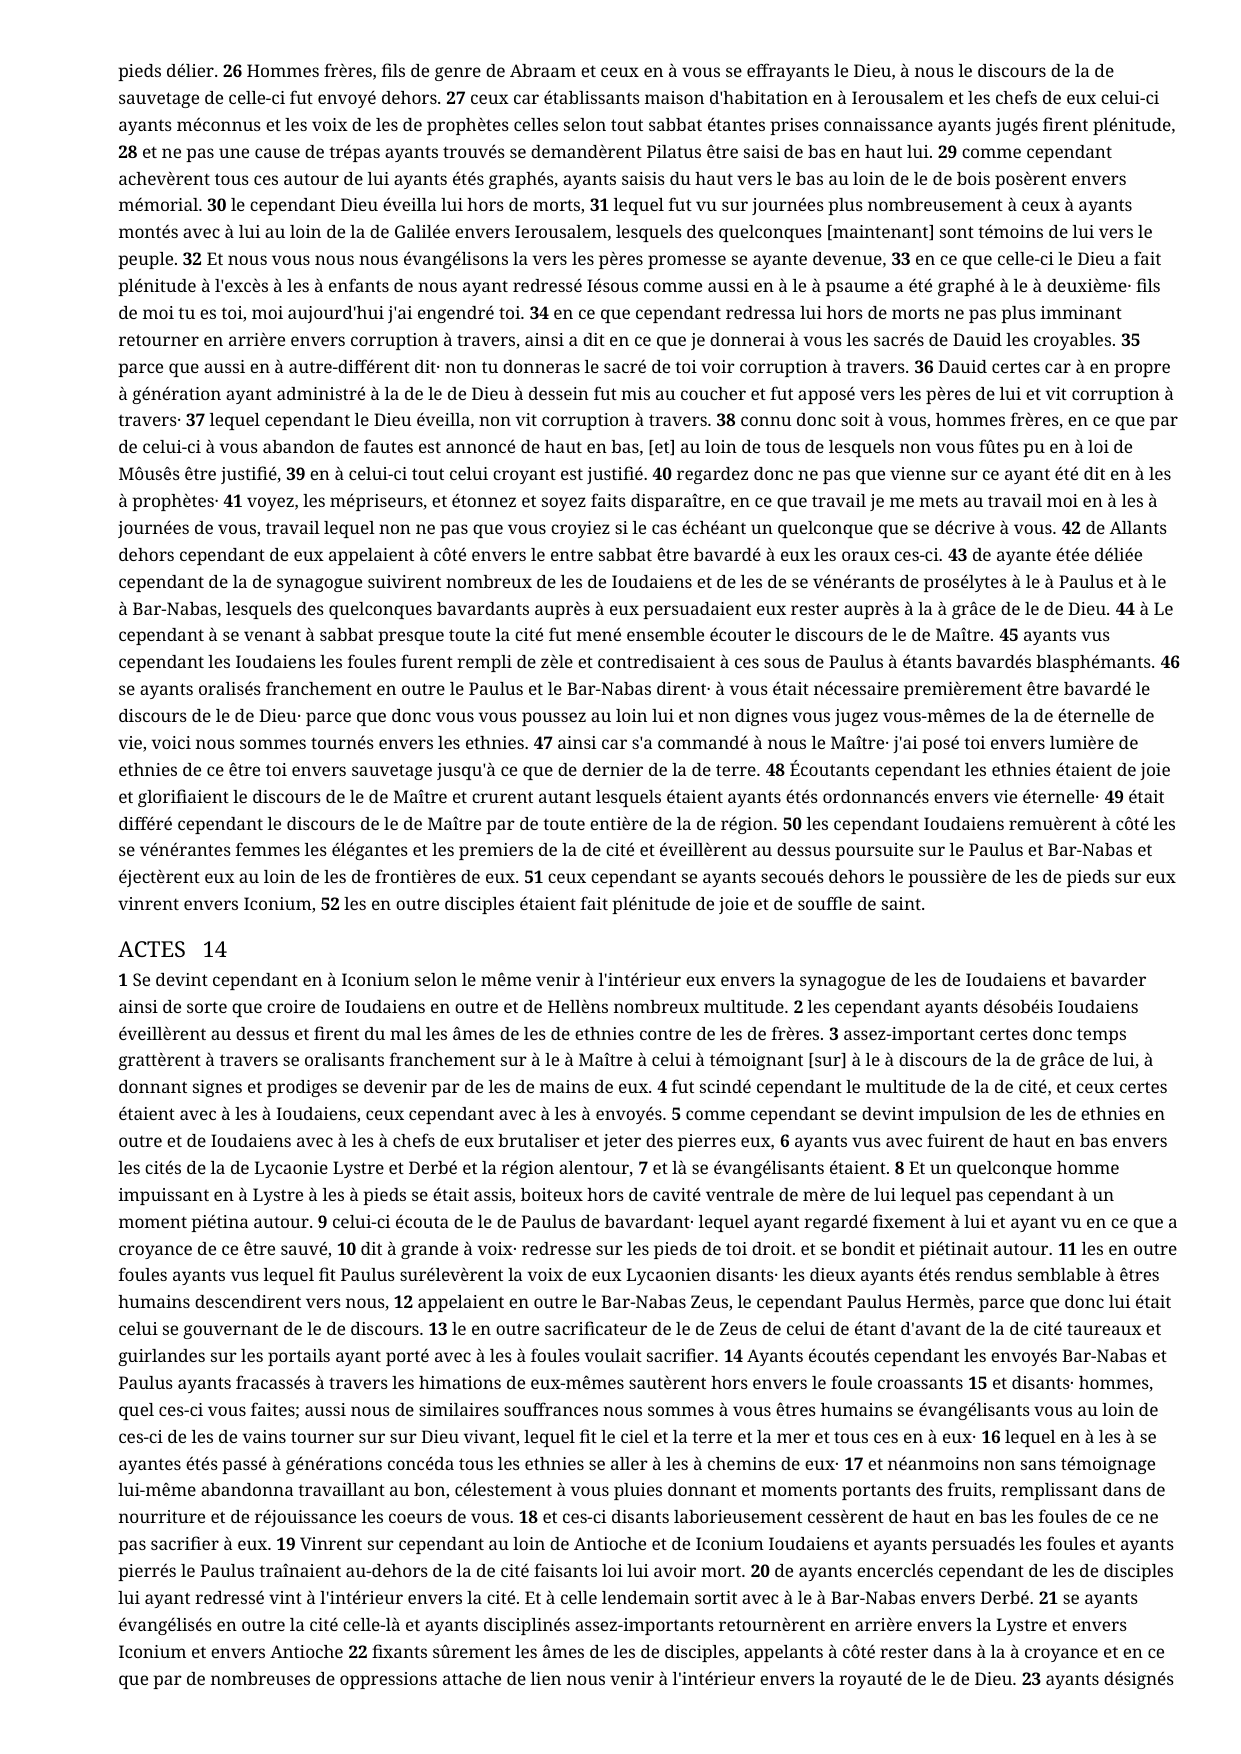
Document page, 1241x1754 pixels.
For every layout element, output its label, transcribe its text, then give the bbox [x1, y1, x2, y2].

text ACTES 14 [118, 934, 1181, 963]
text 1 Se devint cependant en à Iconium selon le même venir à l'intérieur eux envers la synagogue de les de Ioudaiens et bavarder ainsi de sorte que croire de Ioudaiens en outre et de Hellèns nombreux multitude. 2 les cependant ayants désobéis Ioudaiens éveillèrent au dessus et firent du mal les âmes de les de ethnies contre de les de frères. 3 assez-important certes donc temps grattèrent à travers se oralisants franchement sur à le à Maître à celui à témoignant [sur] à le à discours de la de grâce de lui, à donnant signes et prodiges se devenir par de les de mains de eux. 4 fut scindé cependant le multitude de la de cité, et ceux certes étaient avec à les à Ioudaiens, ceux cependant avec à les à envoyés. 5 comme cependant se devint impulsion de les de ethnies en outre et de Ioudaiens avec à les à chefs de eux brutaliser et jeter des pierres eux, 6 ayants vus avec fuirent de haut en bas envers les cités de la de Lycaonie Lystre et Derbé et la région alentour, 7 et là se évangélisants étaient. 8 Et un quelconque homme impuissant en à Lystre à les à pieds se était assis, boiteux hors de cavité ventrale de mère de lui lequel pas cependant à un moment piétina autour. 9 celui-ci écouta de le de Paulus de bavardant· lequel ayant regardé fixement à lui et ayant vu en ce que a croyance de ce être sauvé, 10 dit à grande à voix· redresse sur les pieds de toi droit. et se bondit et piétinait autour. 11 les en outre foules ayants vus lequel fit Paulus surélevèrent la voix de eux Lycaonien disants· les dieux ayants étés rendus semblable à êtres humains descendirent vers nous, 12 appelaient en outre le Bar-Nabas Zeus, le cependant Paulus Hermès, parce que donc lui était celui se gouvernant de le de discours. 13 le en outre sacrificateur de le de Zeus de celui de étant d'avant de la de cité taureaux et guirlandes sur les portails ayant porté avec à les à foules voulait sacrifier. 14 Ayants écoutés cependant les envoyés Bar-Nabas et Paulus ayants fracassés à travers les himations de eux-mêmes sautèrent hors envers le foule croassants 15 et disants· hommes, quel ces-ci vous faites; aussi nous de similaires souffrances nous sommes à vous êtres humains se évangélisants vous au loin de ces-ci de les de vains tourner sur sur Dieu vivant, lequel fit le ciel et la terre et la mer et tous ces en à eux· 16 lequel en à les à se ayantes étés passé à générations concéda tous les ethnies se aller à les à chemins de eux· 17 et néanmoins non sans témoignage lui-même abandonna travaillant au bon, célestement à vous pluies donnant et moments portants des fruits, remplissant dans de nourriture et de réjouissance les coeurs de vous. 18 et ces-ci disants laborieusement cessèrent de haut en bas les foules de ce ne pas sacrifier à eux. 19 Vinrent sur cependant au loin de Antioche et de Iconium Ioudaiens et ayants persuadés les foules et ayants pierrés le Paulus traînaient au-dehors de la de cité faisants loi lui avoir mort. 20 de ayants encerclés cependant de les de disciples lui ayant redressé vint à l'intérieur envers la cité. Et à celle lendemain sortit avec à le à Bar-Nabas envers Derbé. 21 se ayants évangélisés en outre la cité celle-là et ayants disciplinés assez-importants retournèrent en arrière envers la Lystre et envers Iconium et envers Antioche 22 fixants sûrement les âmes de les de disciples, appelants à côté rester dans à la à croyance et en ce que par de nombreuses de oppressions attache de lien nous venir à l'intérieur envers la royauté de le de Dieu. 23 ayants désignés [118, 968, 1181, 1690]
text pieds délier. 26 Hommes frères, fils de genre de Abraam et ceux en à vous se effrayants le Dieu, à nous le discours de la de sauvetage de celle-ci fut envoyé dehors. 27 ceux car établissants maison d'habitation en à Ierousalem et les chefs de eux celui-ci ayants méconnus et les voix de les de prophètes celles selon tout sabbat étantes prises connaissance ayants jugés firent plénitude, 28 et ne pas une cause de trépas ayants trouvés se demandèrent Pilatus être saisi de bas en haut lui. 29 comme cependant achevèrent tous ces autour de lui ayants étés graphés, ayants saisis du haut vers le bas au loin de le de bois posèrent envers mémorial. 30 le cependant Dieu éveilla lui hors de morts, 31 lequel fut vu sur journées plus nombreusement à ceux à ayants montés avec à lui au loin de la de Galilée envers Ierousalem, lesquels des quelconques [maintenant] sont témoins de lui vers le peuple. 32 Et nous vous nous nous évangélisons la vers les pères promesse se ayante devenue, 33 en ce que celle-ci le Dieu a fait plénitude à l'excès à les à enfants de nous ayant redressé Iésous comme aussi en à le à psaume a été graphé à le à deuxième· fils de moi tu es toi, moi aujourd'hui j'ai engendré toi. 34 en ce que cependant redressa lui hors de morts ne pas plus imminant retourner en arrière envers corruption à travers, ainsi a dit en ce que je donnerai à vous les sacrés de Dauid les croyables. 35 parce que aussi en à autre-différent dit· non tu donneras le sacré de toi voir corruption à travers. 36 Dauid certes car à en propre à génération ayant administré à la de le de Dieu à dessein fut mis au coucher et fut apposé vers les pères de lui et vit corruption à travers· 37 lequel cependant le Dieu éveilla, non vit corruption à travers. 38 connu donc soit à vous, hommes frères, en ce que par de celui-ci à vous abandon de fautes est annoncé de haut en bas, [et] au loin de tous de lesquels non vous fûtes pu en à loi de Môusês être justifié, 39 en à celui-ci tout celui croyant est justifié. 40 regardez donc ne pas que vienne sur ce ayant été dit en à les à prophètes· 41 voyez, les mépriseurs, et étonnez et soyez faits disparaître, en ce que travail je me mets au travail moi en à les à journées de vous, travail lequel non ne pas que vous croyiez si le cas échéant un quelconque que se décrive à vous. 42 de Allants dehors cependant de eux appelaient à côté envers le entre sabbat être bavardé à eux les oraux ces-ci. 43 de ayante étée déliée cependant de la de synagogue suivirent nombreux de les de Ioudaiens et de les de se vénérants de prosélytes à le à Paulus et à le à Bar-Nabas, lesquels des quelconques bavardants auprès à eux persuadaient eux rester auprès à la à grâce de le de Dieu. 44 à Le cependant à se venant à sabbat presque toute la cité fut mené ensemble écouter le discours de le de Maître. 45 ayants vus cependant les Ioudaiens les foules furent rempli de zèle et contredisaient à ces sous de Paulus à étants bavardés blasphémants. 46 se ayants oralisés franchement en outre le Paulus et le Bar-Nabas dirent· à vous était nécessaire premièrement être bavardé le discours de le de Dieu· parce que donc vous vous poussez au loin lui et non dignes vous jugez vous-mêmes de la de éternelle de vie, voici nous sommes tournés envers les ethnies. 47 ainsi car s'a commandé à nous le Maître· j'ai posé toi envers lumière de ethnies de ce être toi envers sauvetage jusqu'à ce que de dernier de la de terre. 48 Écoutants cependant les ethnies étaient de joie et glorifiaient le discours de le de Maître et crurent autant lesquels étaient ayants étés ordonnancés envers vie éternelle· 49 était différé cependant le discours de le de Maître par de toute entière de la de région. 50 les cependant Ioudaiens remuèrent à côté les se vénérantes femmes les élégantes et les premiers de la de cité et éveillèrent au dessus poursuite sur le Paulus et Bar-Nabas et éjectèrent eux au loin de les de frontières de eux. 51 ceux cependant se ayants secoués dehors le poussière de les de pieds sur eux vinrent envers Iconium, 52 les en outre disciples étaient fait plénitude de joie et de souffle de saint. [118, 59, 1181, 916]
